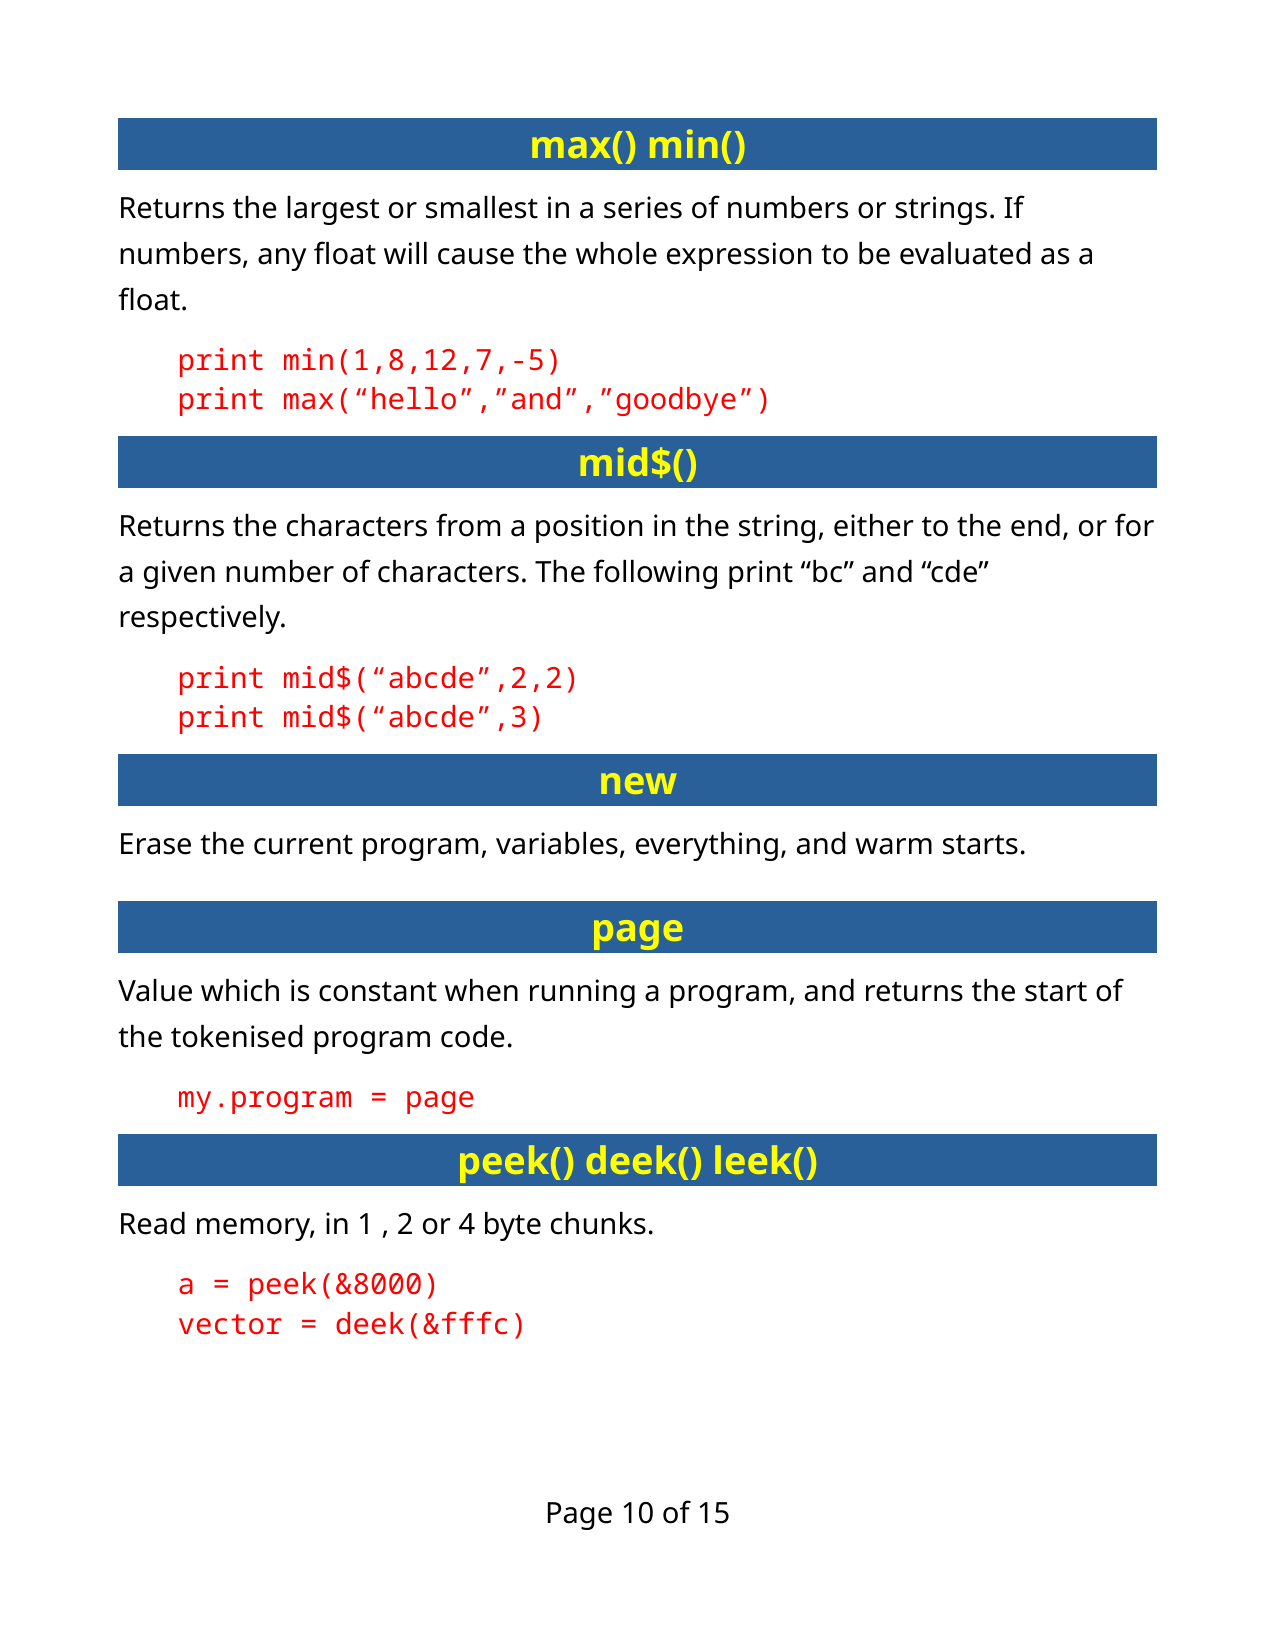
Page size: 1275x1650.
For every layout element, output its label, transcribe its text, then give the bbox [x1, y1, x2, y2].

subtitle new [118, 754, 1157, 806]
text Value which is constant when running a program, and returns the start of the tokenised program code. [118, 971, 1157, 1056]
text print min(1,8,12,7,-5) [177, 339, 1157, 379]
subtitle peek() deek() leek() [118, 1134, 1157, 1186]
text Returns the largest or smallest in a series of numbers or strings. If numbers, any float will cause the whole expression to be evaluated as a float. [118, 187, 1157, 318]
subtitle mid$() [118, 436, 1157, 488]
text my.program = page [177, 1076, 1157, 1116]
text print max(“HELLO”,”AND”,”GOODBYE”) [177, 379, 1157, 418]
text a = peek(&8000) [177, 1263, 1157, 1303]
text print mid$(“abcde”,3) [177, 697, 1157, 736]
text vector = deek(&FFFC) [177, 1303, 1157, 1343]
text print mid$(“abcde”,2,2) [177, 657, 1157, 697]
subtitle page [118, 901, 1157, 953]
text Erase the current program, variables, everything, and warm starts. [118, 823, 1157, 863]
text Read memory, in 1 , 2 or 4 byte chunks. [118, 1203, 1157, 1243]
subtitle max() min() [118, 118, 1157, 170]
text Returns the characters from a position in the string, either to the end, or for a given number of characters. The following print “bc” and “cde” respectively. [118, 505, 1157, 636]
